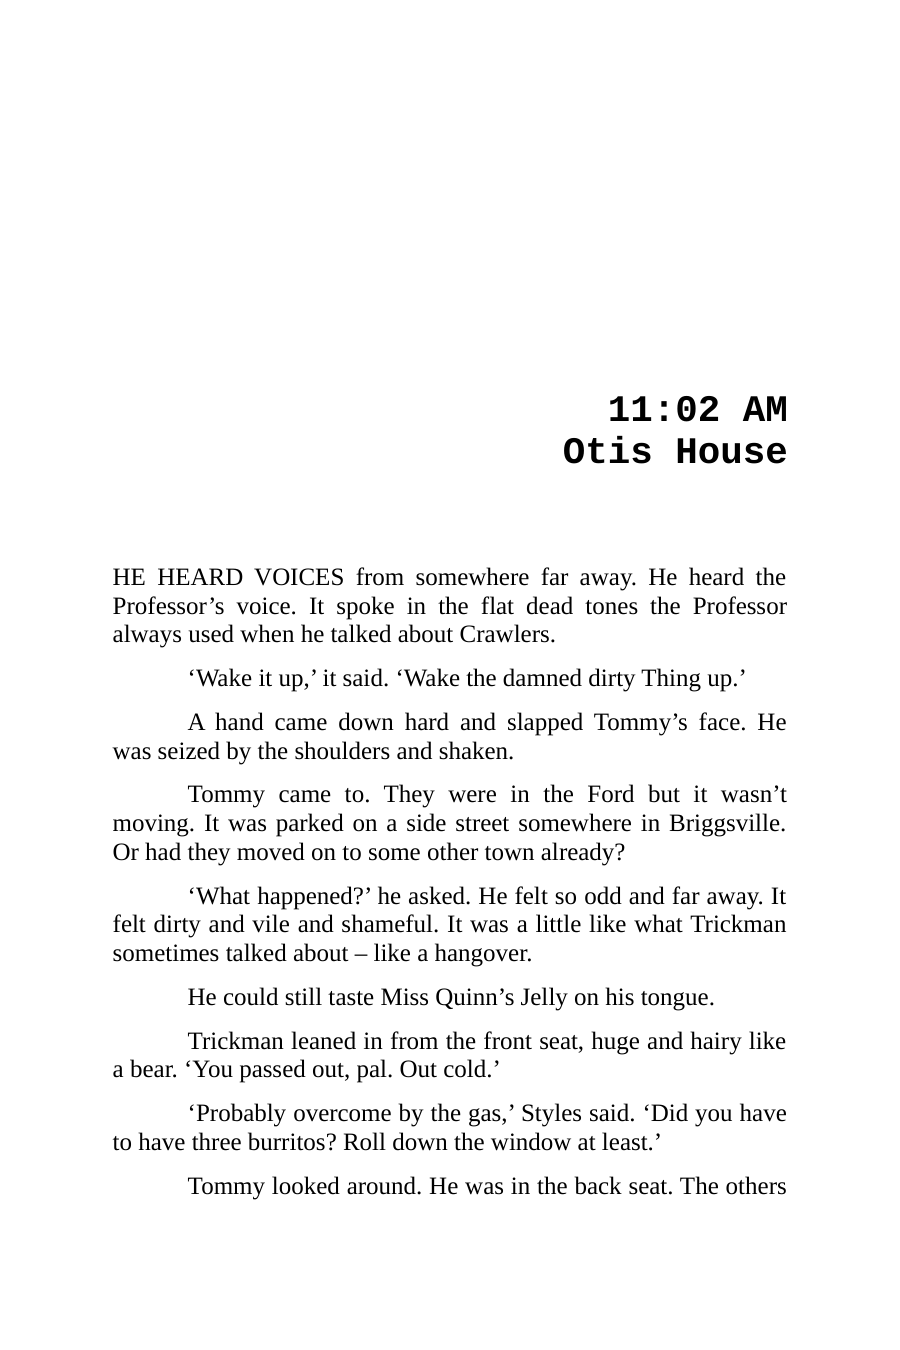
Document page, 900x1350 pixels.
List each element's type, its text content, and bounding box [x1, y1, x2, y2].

text He could still taste Miss Quinn’s Jelly on his tongue. [112, 982, 787, 1011]
text ‘Wake it up,’ it said. ‘Wake the damned dirty Thing up.’ [112, 663, 787, 692]
text A hand came down hard and slapped Tommy’s face. He was seized by the shoulders and shaken. [112, 707, 787, 764]
text ‘What happened?’ he asked. He felt so odd and far away. It felt dirty and vile and shameful. It was a little like what Trickman sometimes talked about – like a hangover. [112, 881, 787, 967]
text Trickman leaned in from the front seat, huge and hairy like a bear. ‘You passed out, pal. Out cold.’ [112, 1026, 787, 1083]
text Tommy came to. They were in the Ford but it wasn’t moving. It was parked on a side street somewhere in Briggsville. Or had they moved on to some other town already? [112, 779, 787, 866]
subtitle 11:02 AM Otis House [112, 390, 787, 475]
text ‘Probably overcome by the gas,’ Styles said. ‘Did you have to have three burritos? Roll down the window at least.’ [112, 1098, 787, 1156]
text HE HEARD VOICES from somewhere far away. He heard the Professor’s voice. It spoke in the flat dead tones the Professor always used when he talked about Crawlers. [112, 562, 787, 648]
text Tommy looked around. He was in the back seat. The others [112, 1171, 787, 1199]
